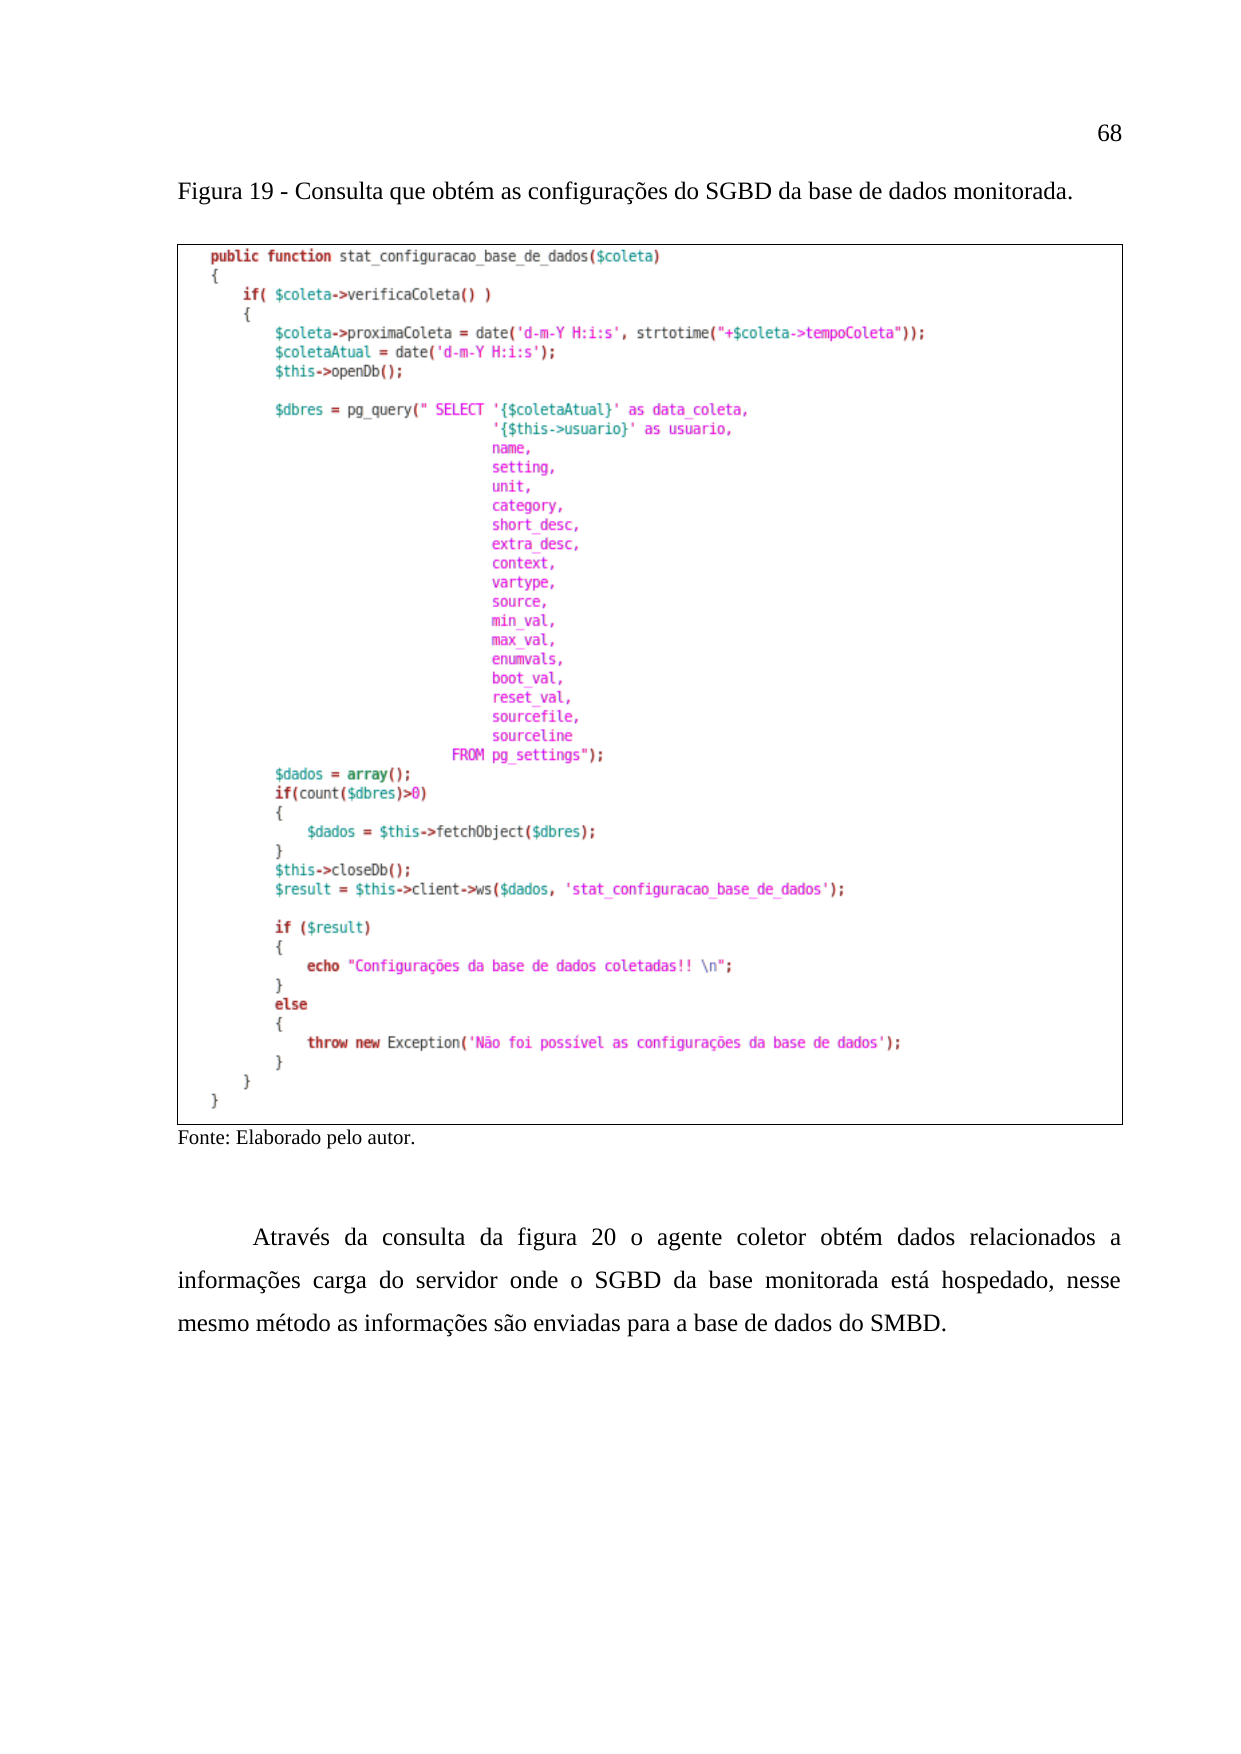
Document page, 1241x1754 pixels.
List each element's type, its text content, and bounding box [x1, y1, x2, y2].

text Figura 19 - Consulta que obtém as configurações do SGBD da base de dados monitorada. [177, 176, 1122, 205]
picture [180, 247, 1119, 1122]
list Fonte: Elaborado pelo autor. [177, 1125, 1122, 1149]
list [178, 245, 1122, 1124]
text Através da consulta da figura 20 o agente coletor obtém dados relacionados a informações carga do servidor onde o SGBD da base monitorada está hospedado, nesse mesmo método as informações são enviadas para a base de dados do SMBD. [177, 1222, 1122, 1337]
